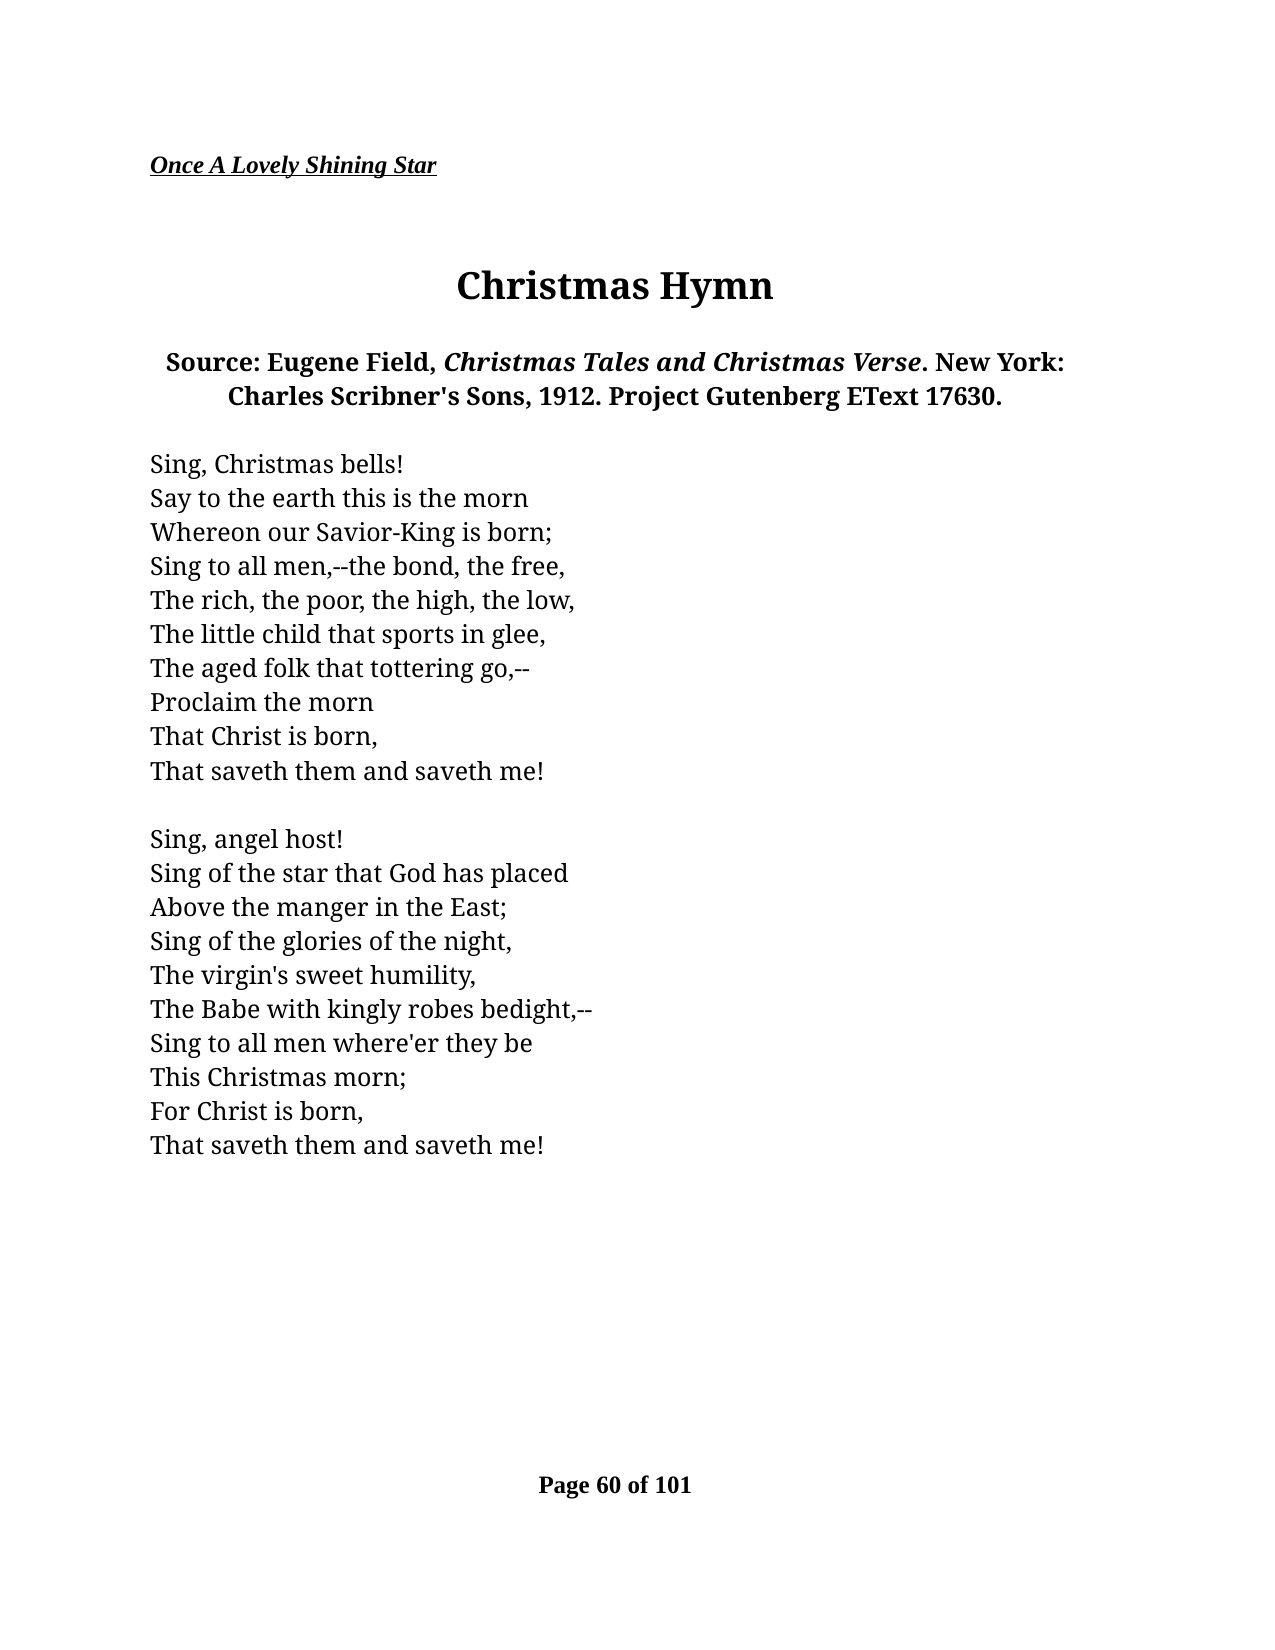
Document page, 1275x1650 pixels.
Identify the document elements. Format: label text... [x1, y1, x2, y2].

text Sing, Christmas bells! [150, 447, 1080, 481]
text Proclaim the morn [150, 685, 1080, 719]
text The rich, the poor, the high, the low, [150, 583, 1080, 617]
text Sing of the star that God has placed [150, 855, 1080, 889]
text The aged folk that tottering go,-- [150, 651, 1080, 685]
text Sing to all men,--the bond, the free, [150, 549, 1080, 583]
text For Christ is born, [150, 1094, 1080, 1128]
text Sing to all men where'er they be [150, 1026, 1080, 1060]
text Christmas Hymn [150, 259, 1080, 310]
text That Christ is born, [150, 719, 1080, 753]
text The Babe with kingly robes bedight,-- [150, 992, 1080, 1026]
text Source: Eugene Field, Christmas Tales and Christmas Verse. New York: Charles Scribner's Sons, 1912. Project Gutenberg EText 17630. [150, 344, 1080, 412]
text Say to the earth this is the morn [150, 481, 1080, 515]
text This Christmas morn; [150, 1060, 1080, 1094]
text Whereon our Savior-King is born; [150, 515, 1080, 549]
text The little child that sports in glee, [150, 617, 1080, 651]
text Sing, angel host! [150, 821, 1080, 855]
text Sing of the glories of the night, [150, 923, 1080, 957]
text That saveth them and saveth me! [150, 753, 1080, 787]
text The virgin's sweet humility, [150, 957, 1080, 992]
text Above the manger in the East; [150, 889, 1080, 923]
text That saveth them and saveth me! [150, 1128, 1080, 1162]
